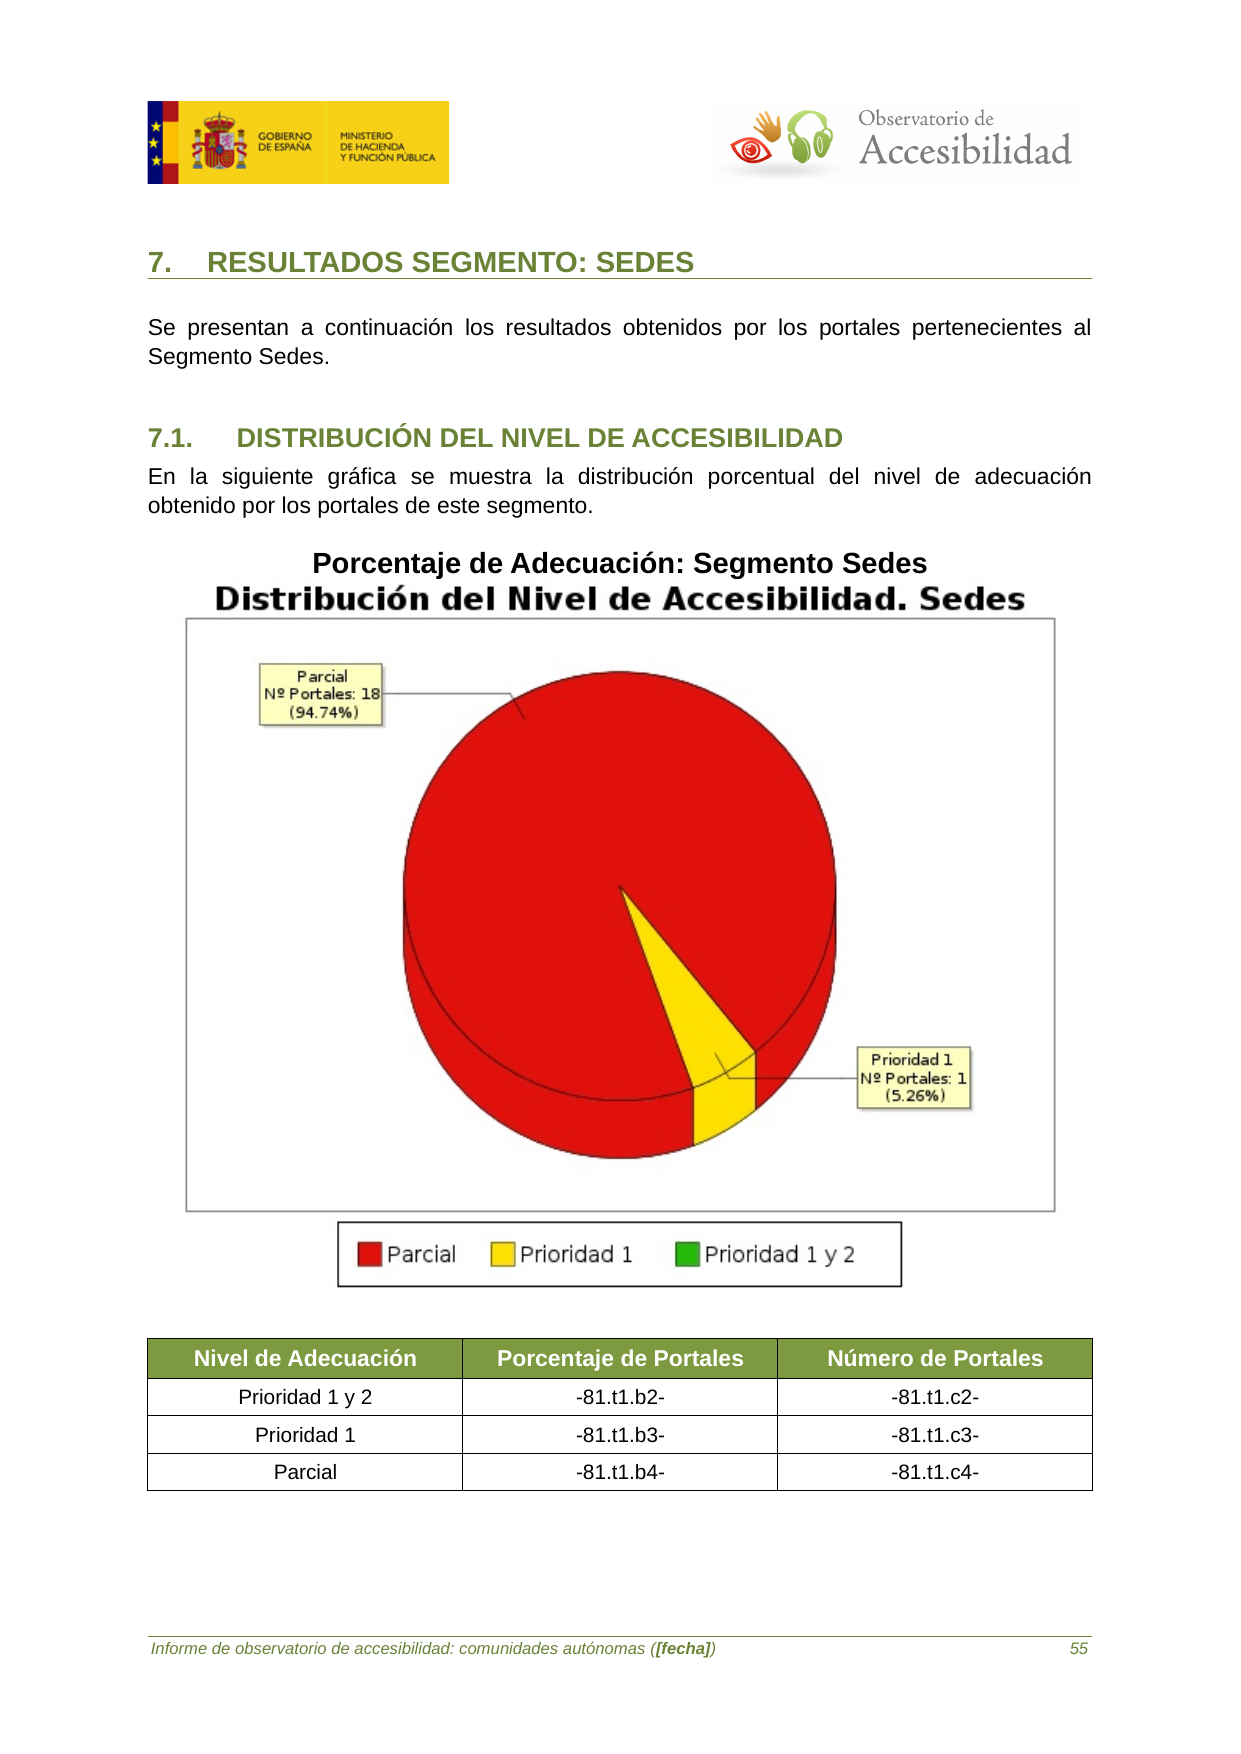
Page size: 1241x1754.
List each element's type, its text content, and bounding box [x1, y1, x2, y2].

picture [147, 101, 450, 184]
table_cell -81.t1.b2- [463, 1379, 777, 1415]
subtitle Distribución del nivel de accesibilidad [148, 422, 1092, 453]
table_cell -81.t1.b4- [463, 1454, 777, 1490]
table_cell -81.t1.c3- [778, 1416, 1092, 1453]
subtitle Resultados Segmento: Sedes [148, 245, 1092, 278]
table_header Número de Portales [778, 1339, 1092, 1378]
table_cell Prioridad 1 y 2 [148, 1379, 462, 1415]
text En la siguiente gráfica se muestra la distribución porcentual del nivel de adecuación obtenido por los portales de este segmento. [148, 463, 1092, 518]
text Porcentaje de Adecuación: Segmento Sedes [148, 546, 1092, 579]
table_cell -81.t1.c2- [778, 1379, 1092, 1415]
text Se presentan a continuación los resultados obtenidos por los portales pertenecientes al Segmento Sedes. [148, 314, 1092, 369]
table_cell Prioridad 1 [148, 1416, 462, 1453]
table_cell Parcial [148, 1454, 462, 1490]
table_cell -81.t1.c4- [778, 1454, 1092, 1490]
picture [178, 579, 1062, 1289]
table_cell -81.t1.b3- [463, 1416, 777, 1453]
picture [710, 101, 1086, 184]
table_header Nivel de Adecuación [148, 1339, 462, 1378]
table_header Porcentaje de Portales [463, 1339, 777, 1378]
